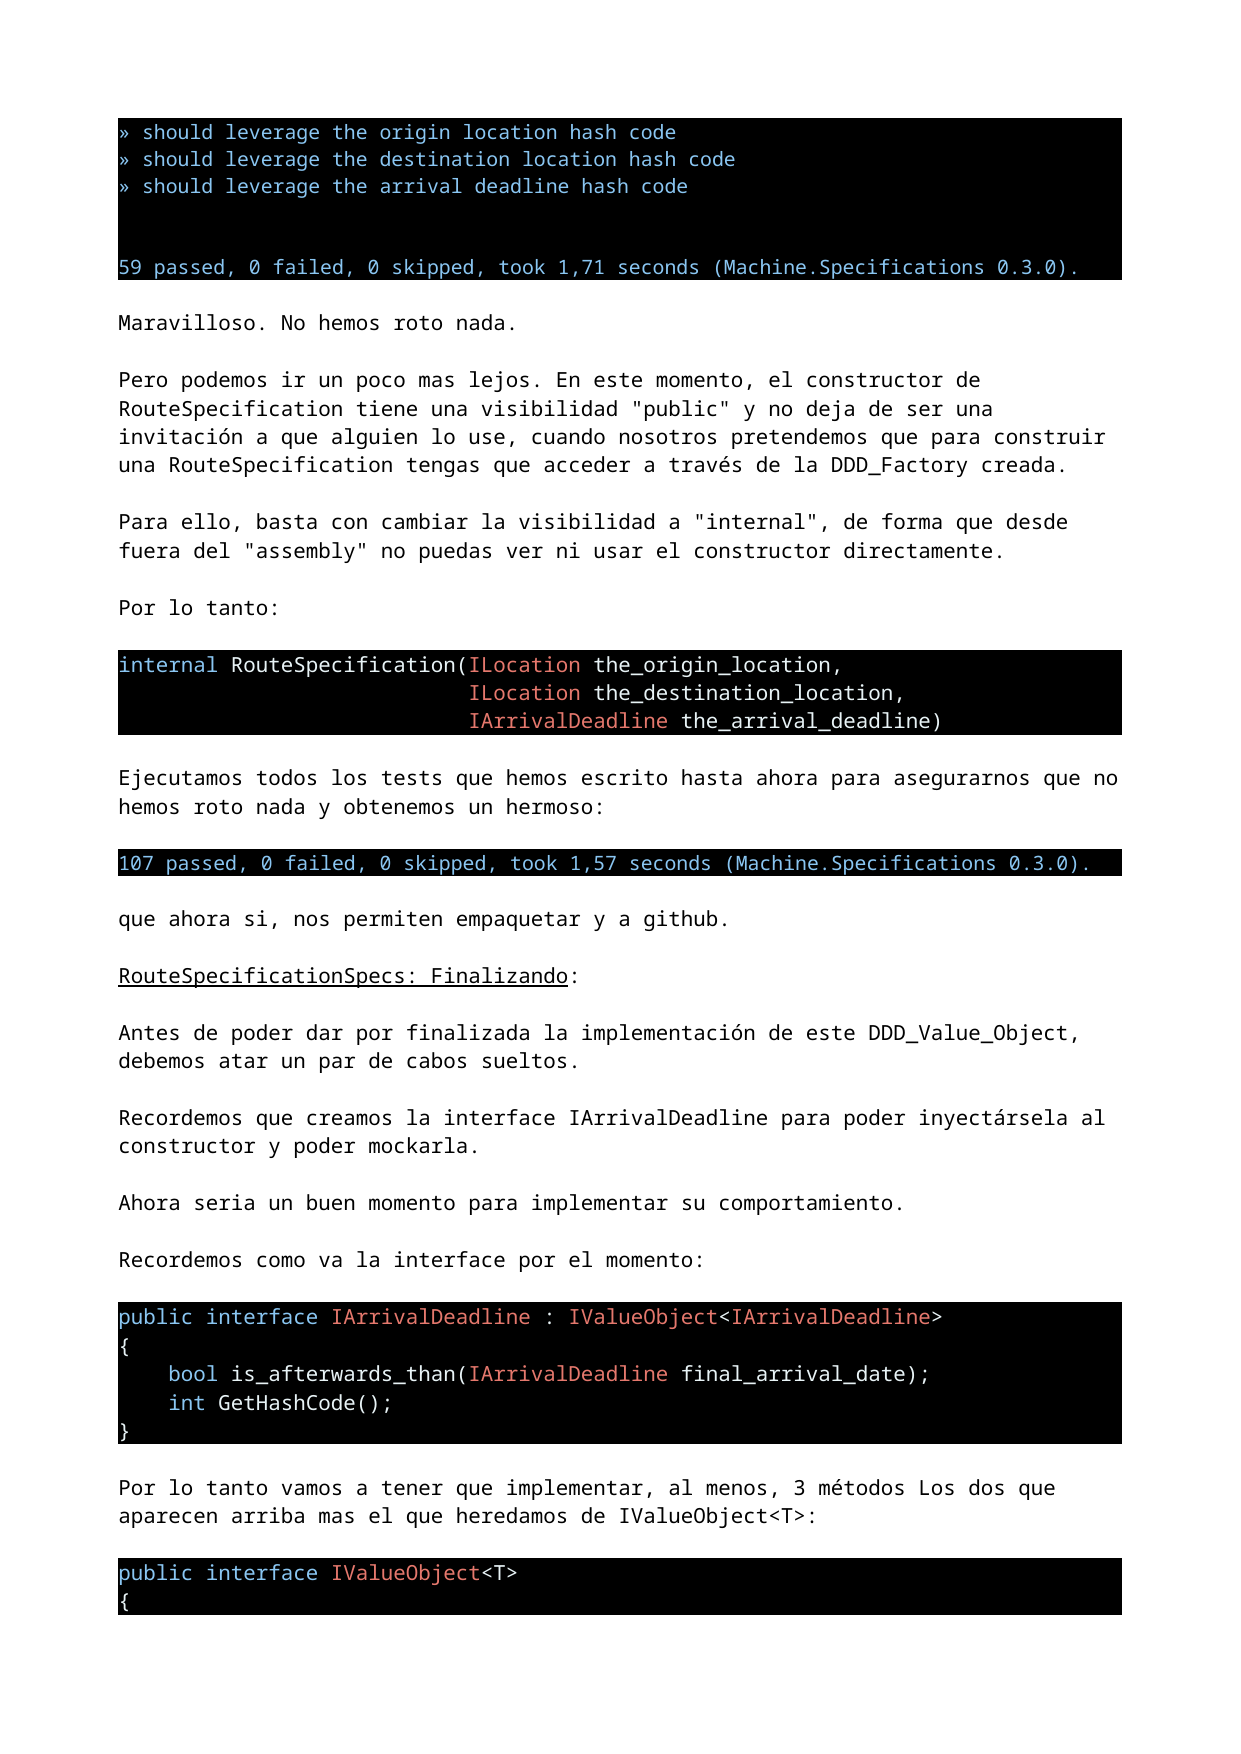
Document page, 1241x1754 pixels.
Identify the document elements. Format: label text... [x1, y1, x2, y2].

text » should leverage the arrival deadline hash code [118, 172, 1122, 199]
text Ahora seria un buen momento para implementar su comportamiento. [118, 1188, 1122, 1217]
text public interface IValueObject<T> [118, 1558, 1122, 1587]
text Para ello, basta con cambiar la visibilidad a "internal", de forma que desde fuera del "assembly" no puedas ver ni usar el constructor directamente. [118, 507, 1122, 564]
text bool is_afterwards_than(IArrivalDeadline final_arrival_date); [118, 1359, 1122, 1388]
text 59 passed, 0 failed, 0 skipped, took 1,71 seconds (Machine.Specifications 0.3.0). [118, 253, 1122, 280]
text Ejecutamos todos los tests que hemos escrito hasta ahora para asegurarnos que no hemos roto nada y obtenemos un hermoso: [118, 763, 1122, 820]
text RouteSpecificationSpecs: Finalizando: [118, 961, 1122, 989]
text Recordemos que creamos la interface IArrivalDeadline para poder inyectársela al constructor y poder mockarla. [118, 1103, 1122, 1160]
text public interface IArrivalDeadline : IValueObject<IArrivalDeadline> [118, 1302, 1122, 1331]
text Por lo tanto vamos a tener que implementar, al menos, 3 métodos Los dos que aparecen arriba mas el que heredamos de IValueObject<T>: [118, 1473, 1122, 1530]
text int GetHashCode(); [118, 1388, 1122, 1416]
text que ahora si, nos permiten empaquetar y a github. [118, 904, 1122, 933]
text » should leverage the origin location hash code [118, 118, 1122, 145]
text 107 passed, 0 failed, 0 skipped, took 1,57 seconds (Machine.Specifications 0.3.0). [118, 849, 1122, 876]
text { [118, 1587, 1122, 1615]
text internal RouteSpecification(ILocation the_origin_location, [118, 650, 1122, 678]
text Pero podemos ir un poco mas lejos. En este momento, el constructor de RouteSpecification tiene una visibilidad "public" y no deja de ser una invitación a que alguien lo use, cuando nosotros pretendemos que para construir una RouteSpecification tengas que acceder a través de la DDD_Factory creada. [118, 365, 1122, 479]
text Maravilloso. No hemos roto nada. [118, 308, 1122, 337]
text Por lo tanto: [118, 593, 1122, 621]
text » should leverage the destination location hash code [118, 145, 1122, 172]
text Recordemos como va la interface por el momento: [118, 1245, 1122, 1274]
text IArrivalDeadline the_arrival_deadline) [118, 707, 1122, 735]
text ILocation the_destination_location, [118, 678, 1122, 707]
text { [118, 1331, 1122, 1359]
text Antes de poder dar por finalizada la implementación de este DDD_Value_Object, debemos atar un par de cabos sueltos. [118, 1018, 1122, 1075]
text } [118, 1416, 1122, 1444]
